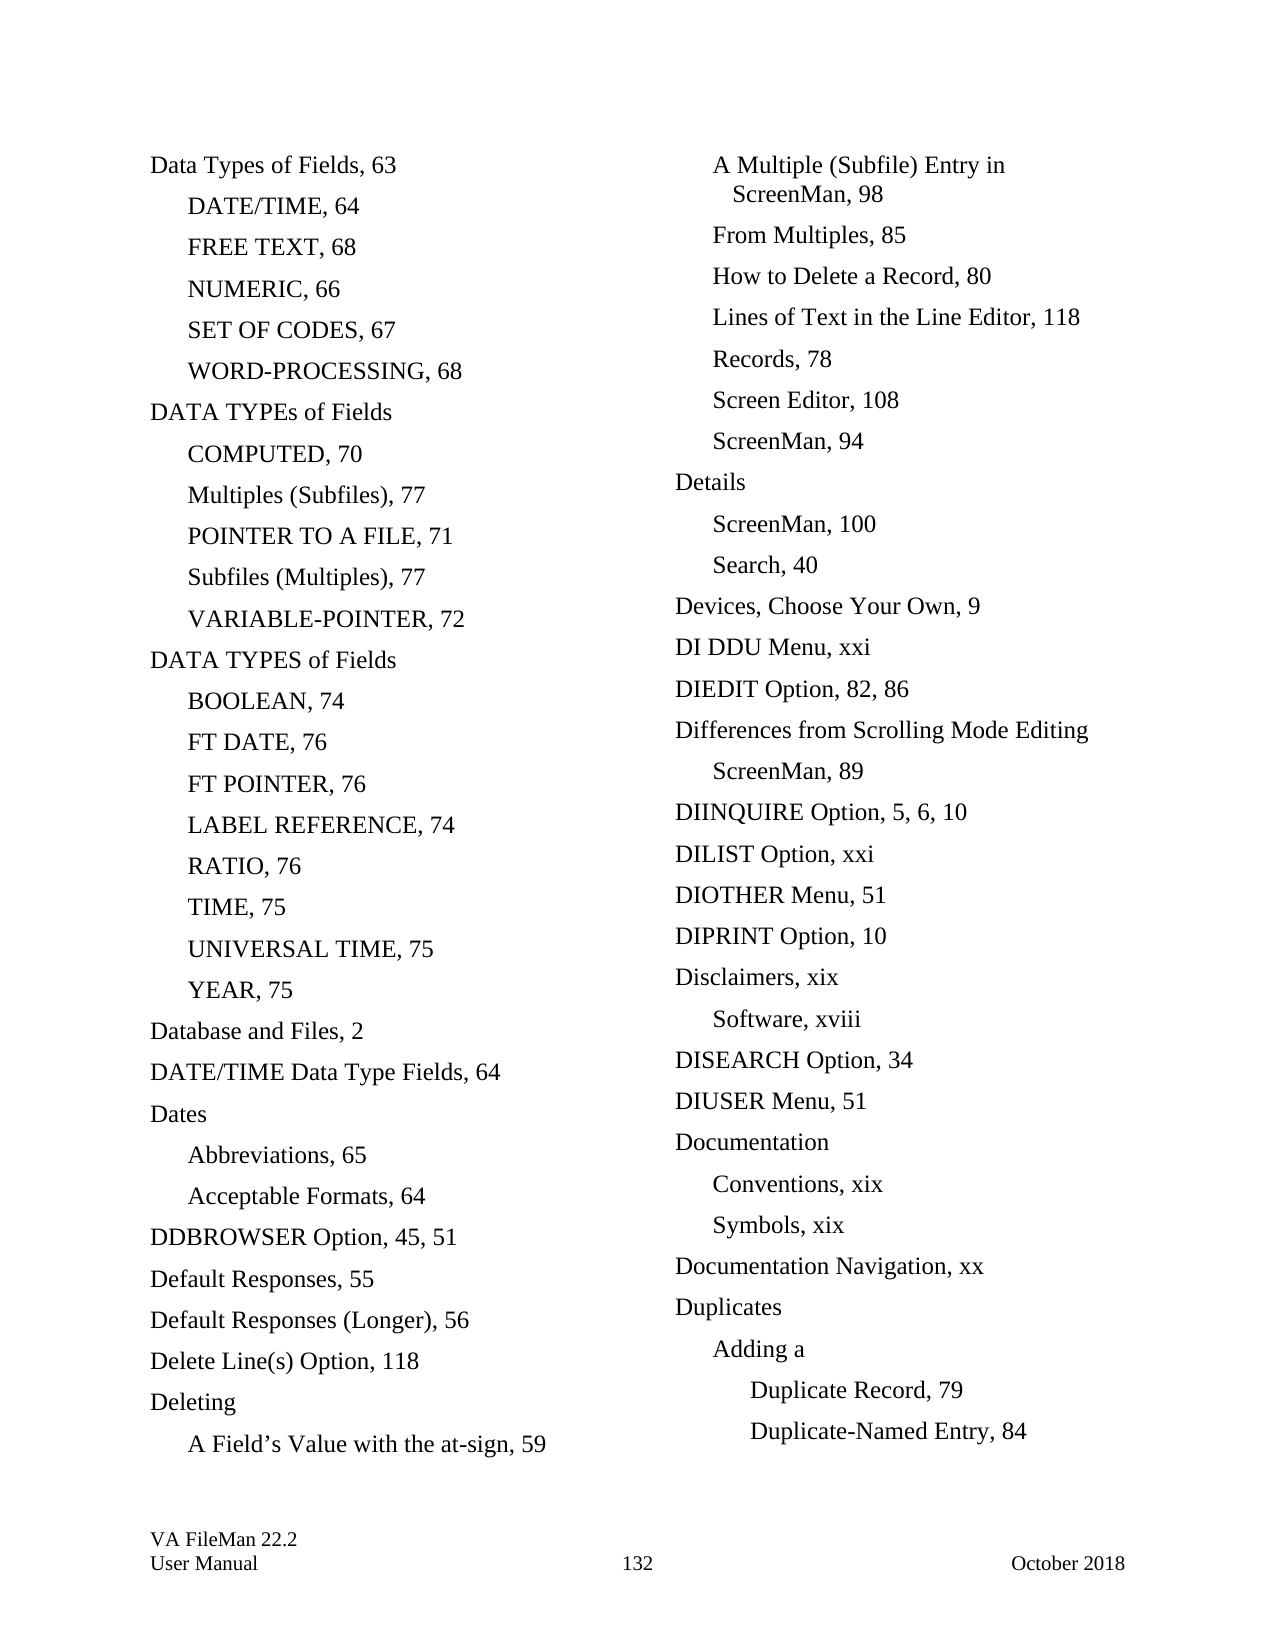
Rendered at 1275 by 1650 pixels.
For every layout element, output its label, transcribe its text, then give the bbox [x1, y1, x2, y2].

text Disclaimers, xix [675, 962, 1125, 991]
text NUMERIC, 66 [187, 274, 600, 302]
text POINTER TO A FILE, 71 [187, 521, 600, 550]
text YEAR, 75 [187, 975, 600, 1004]
text Dates [150, 1099, 600, 1127]
text DATA TYPEs of Fields [150, 397, 600, 426]
text FREE TEXT, 68 [187, 232, 600, 261]
text Delete Line(s) Option, 118 [150, 1346, 600, 1375]
text Database and Files, 2 [150, 1016, 600, 1045]
text Documentation Navigation, xx [675, 1251, 1125, 1280]
text ScreenMan, 94 [712, 426, 1125, 455]
text DIEDIT Option, 82, 86 [675, 674, 1125, 702]
text UNIVERSAL TIME, 75 [187, 934, 600, 962]
text Differences from Scrolling Mode Editing [675, 715, 1125, 744]
text From Multiples, 85 [712, 220, 1125, 249]
text Acceptable Formats, 64 [187, 1181, 600, 1210]
text COMPUTED, 70 [187, 439, 600, 467]
text TIME, 75 [187, 892, 600, 921]
text How to Delete a Record, 80 [712, 261, 1125, 290]
text ScreenMan, 100 [712, 509, 1125, 537]
text DATA TYPES of Fields [150, 645, 600, 674]
text SET OF CODES, 67 [187, 315, 600, 344]
text Deleting [150, 1387, 600, 1416]
text Duplicate-Named Entry, 84 [750, 1416, 1125, 1445]
text DILIST Option, xxi [675, 839, 1125, 867]
text Documentation [675, 1127, 1125, 1156]
text FT POINTER, 76 [187, 769, 600, 797]
text DDBROWSER Option, 45, 51 [150, 1222, 600, 1251]
text DIINQUIRE Option, 5, 6, 10 [675, 797, 1125, 826]
text DI DDU Menu, xxi [675, 632, 1125, 661]
text DIOTHER Menu, 51 [675, 880, 1125, 909]
text DATE/TIME Data Type Fields, 64 [150, 1057, 600, 1086]
text DATE/TIME, 64 [187, 191, 600, 220]
text Software, xviii [712, 1004, 1125, 1032]
text Conventions, xix [712, 1169, 1125, 1197]
text Default Responses, 55 [150, 1264, 600, 1292]
text Subfiles (Multiples), 77 [187, 562, 600, 591]
text Devices, Choose Your Own, 9 [675, 591, 1125, 620]
text Multiples (Subfiles), 77 [187, 480, 600, 509]
text ScreenMan, 89 [712, 756, 1125, 785]
text Adding a [712, 1334, 1125, 1362]
text DIUSER Menu, 51 [675, 1086, 1125, 1115]
text WORD-PROCESSING, 68 [187, 356, 600, 385]
text Screen Editor, 108 [712, 385, 1125, 414]
text A Multiple (Subfile) Entry in ScreenMan, 98 [712, 150, 1125, 207]
text DISEARCH Option, 34 [675, 1045, 1125, 1074]
text DIPRINT Option, 10 [675, 921, 1125, 950]
text Lines of Text in the Line Editor, 118 [712, 302, 1125, 331]
text Duplicate Record, 79 [750, 1375, 1125, 1404]
text FT DATE, 76 [187, 727, 600, 756]
text Abbreviations, 65 [187, 1140, 600, 1169]
text Search, 40 [712, 550, 1125, 579]
text A Field’s Value with the at-sign, 59 [187, 1429, 600, 1457]
text Records, 78 [712, 344, 1125, 372]
text Symbols, xix [712, 1210, 1125, 1239]
text LABEL REFERENCE, 74 [187, 810, 600, 839]
text RATIO, 76 [187, 851, 600, 880]
text Duplicates [675, 1292, 1125, 1321]
text VARIABLE-POINTER, 72 [187, 604, 600, 632]
text Data Types of Fields, 63 [150, 150, 600, 179]
text Default Responses (Longer), 56 [150, 1305, 600, 1334]
text Details [675, 467, 1125, 496]
text BOOLEAN, 74 [187, 686, 600, 715]
